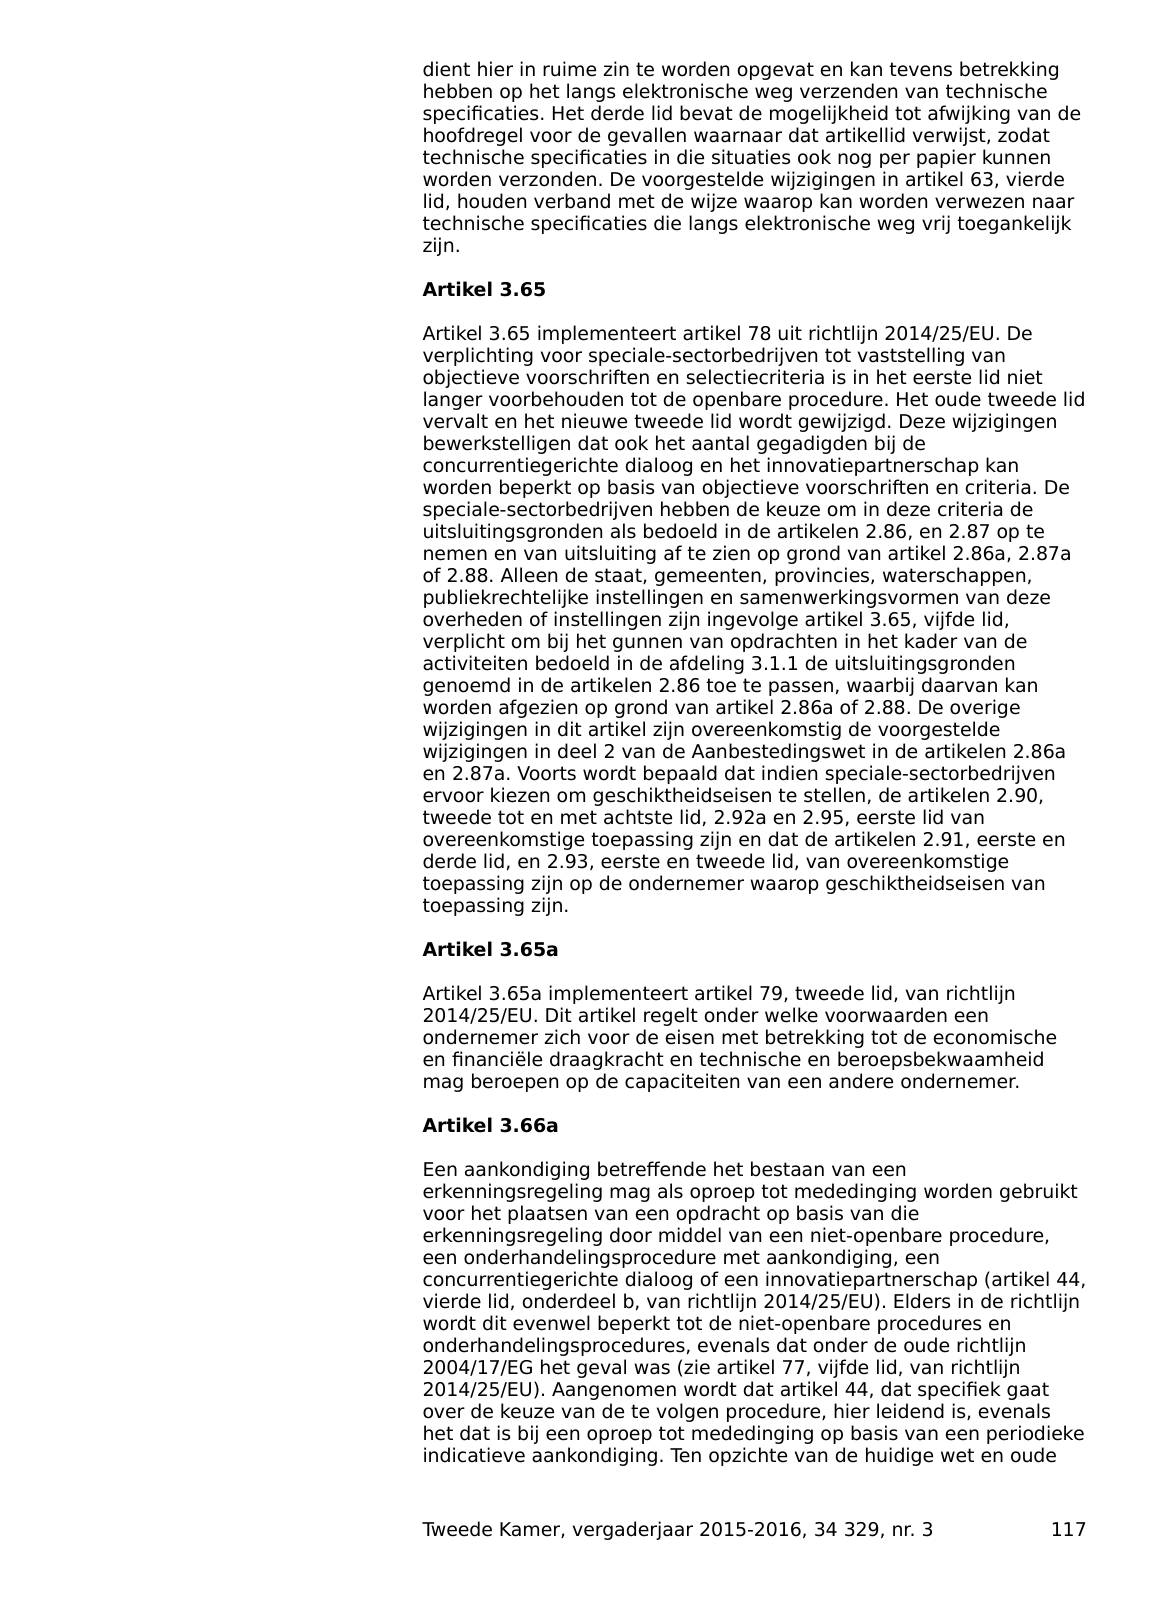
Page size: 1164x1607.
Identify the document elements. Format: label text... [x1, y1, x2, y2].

text dient hier in ruime zin te worden opgevat en kan tevens betrekking hebben op het langs elektronische weg verzenden van technische specificaties. Het derde lid bevat de mogelijkheid tot afwijking van de hoofdregel voor de gevallen waarnaar dat artikellid verwijst, zodat technische specificaties in die situaties ook nog per papier kunnen worden verzonden. De voorgestelde wijzigingen in artikel 63, vierde lid, houden verband met de wijze waarop kan worden verwezen naar technische specificaties die langs elektronische weg vrij toegankelijk zijn. [422, 59, 1087, 257]
text Artikel 3.65 implementeert artikel 78 uit richtlijn 2014/25/EU. De verplichting voor speciale-sectorbedrijven tot vaststelling van objectieve voorschriften en selectiecriteria is in het eerste lid niet langer voorbehouden tot de openbare procedure. Het oude tweede lid vervalt en het nieuwe tweede lid wordt gewijzigd. Deze wijzigingen bewerkstelligen dat ook het aantal gegadigden bij de concurrentiegerichte dialoog en het innovatiepartnerschap kan worden beperkt op basis van objectieve voorschriften en criteria. De speciale-sectorbedrijven hebben de keuze om in deze criteria de uitsluitingsgronden als bedoeld in de artikelen 2.86, en 2.87 op te nemen en van uitsluiting af te zien op grond van artikel 2.86a, 2.87a of 2.88. Alleen de staat, gemeenten, provincies, waterschappen, publiekrechtelijke instellingen en samenwerkingsvormen van deze overheden of instellingen zijn ingevolge artikel 3.65, vijfde lid, verplicht om bij het gunnen van opdrachten in het kader van de activiteiten bedoeld in de afdeling 3.1.1 de uitsluitingsgronden genoemd in de artikelen 2.86 toe te passen, waarbij daarvan kan worden afgezien op grond van artikel 2.86a of 2.88. De overige wijzigingen in dit artikel zijn overeenkomstig de voorgestelde wijzigingen in deel 2 van de Aanbestedingswet in de artikelen 2.86a en 2.87a. Voorts wordt bepaald dat indien speciale-sectorbedrijven ervoor kiezen om geschiktheidseisen te stellen, de artikelen 2.90, tweede tot en met achtste lid, 2.92a en 2.95, eerste lid van overeenkomstige toepassing zijn en dat de artikelen 2.91, eerste en derde lid, en 2.93, eerste en tweede lid, van overeenkomstige toepassing zijn op de ondernemer waarop geschiktheidseisen van toepassing zijn. [422, 323, 1087, 917]
subtitle Artikel 3.65 [422, 279, 1087, 301]
text Artikel 3.65a implementeert artikel 79, tweede lid, van richtlijn 2014/25/EU. Dit artikel regelt onder welke voorwaarden een ondernemer zich voor de eisen met betrekking tot de economische en financiële draagkracht en technische en beroepsbekwaamheid mag beroepen op de capaciteiten van een andere ondernemer. [422, 983, 1087, 1093]
subtitle Artikel 3.66a [422, 1115, 1087, 1137]
subtitle Artikel 3.65a [422, 939, 1087, 961]
text Een aankondiging betreffende het bestaan van een erkenningsregeling mag als oproep tot mededinging worden gebruikt voor het plaatsen van een opdracht op basis van die erkenningsregeling door middel van een niet-openbare procedure, een onderhandelingsprocedure met aankondiging, een concurrentiegerichte dialoog of een innovatiepartnerschap (artikel 44, vierde lid, onderdeel b, van richtlijn 2014/25/EU). Elders in de richtlijn wordt dit evenwel beperkt tot de niet-openbare procedures en onderhandelingsprocedures, evenals dat onder de oude richtlijn 2004/17/EG het geval was (zie artikel 77, vijfde lid, van richtlijn 2014/25/EU). Aangenomen wordt dat artikel 44, dat specifiek gaat over de keuze van de te volgen procedure, hier leidend is, evenals het dat is bij een oproep tot mededinging op basis van een periodieke indicatieve aankondiging. Ten opzichte van de huidige wet en oude [422, 1159, 1087, 1467]
